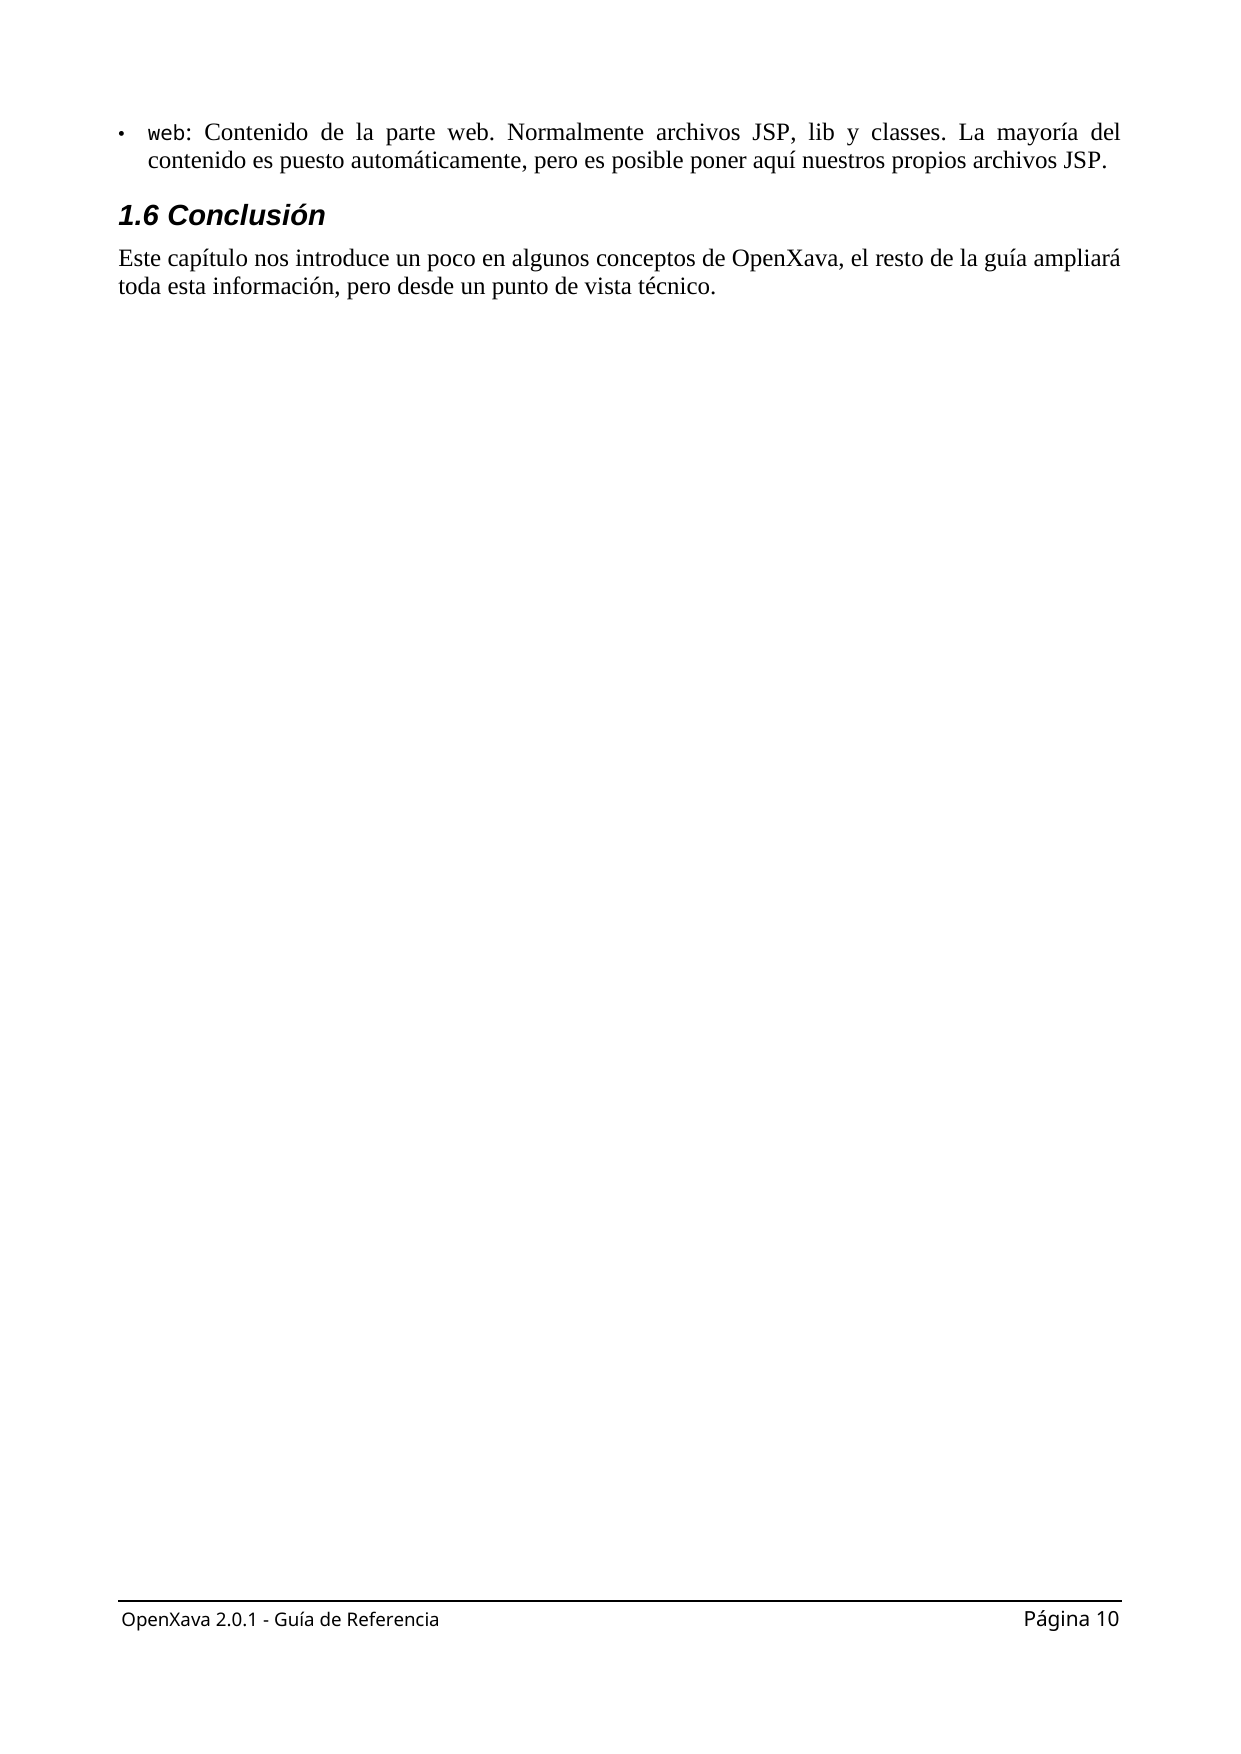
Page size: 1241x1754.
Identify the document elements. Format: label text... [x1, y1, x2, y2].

text Este capítulo nos introduce un poco en algunos conceptos de OpenXava, el resto de la guía ampliará toda esta información, pero desde un punto de vista técnico. [118, 244, 1122, 300]
subtitle Conclusión [118, 199, 1122, 232]
list web: Contenido de la parte web. Normalmente archivos JSP, lib y classes. La mayoría del contenido es puesto automáticamente, pero es posible poner aquí nuestros propios archivos JSP. [118, 118, 1122, 174]
